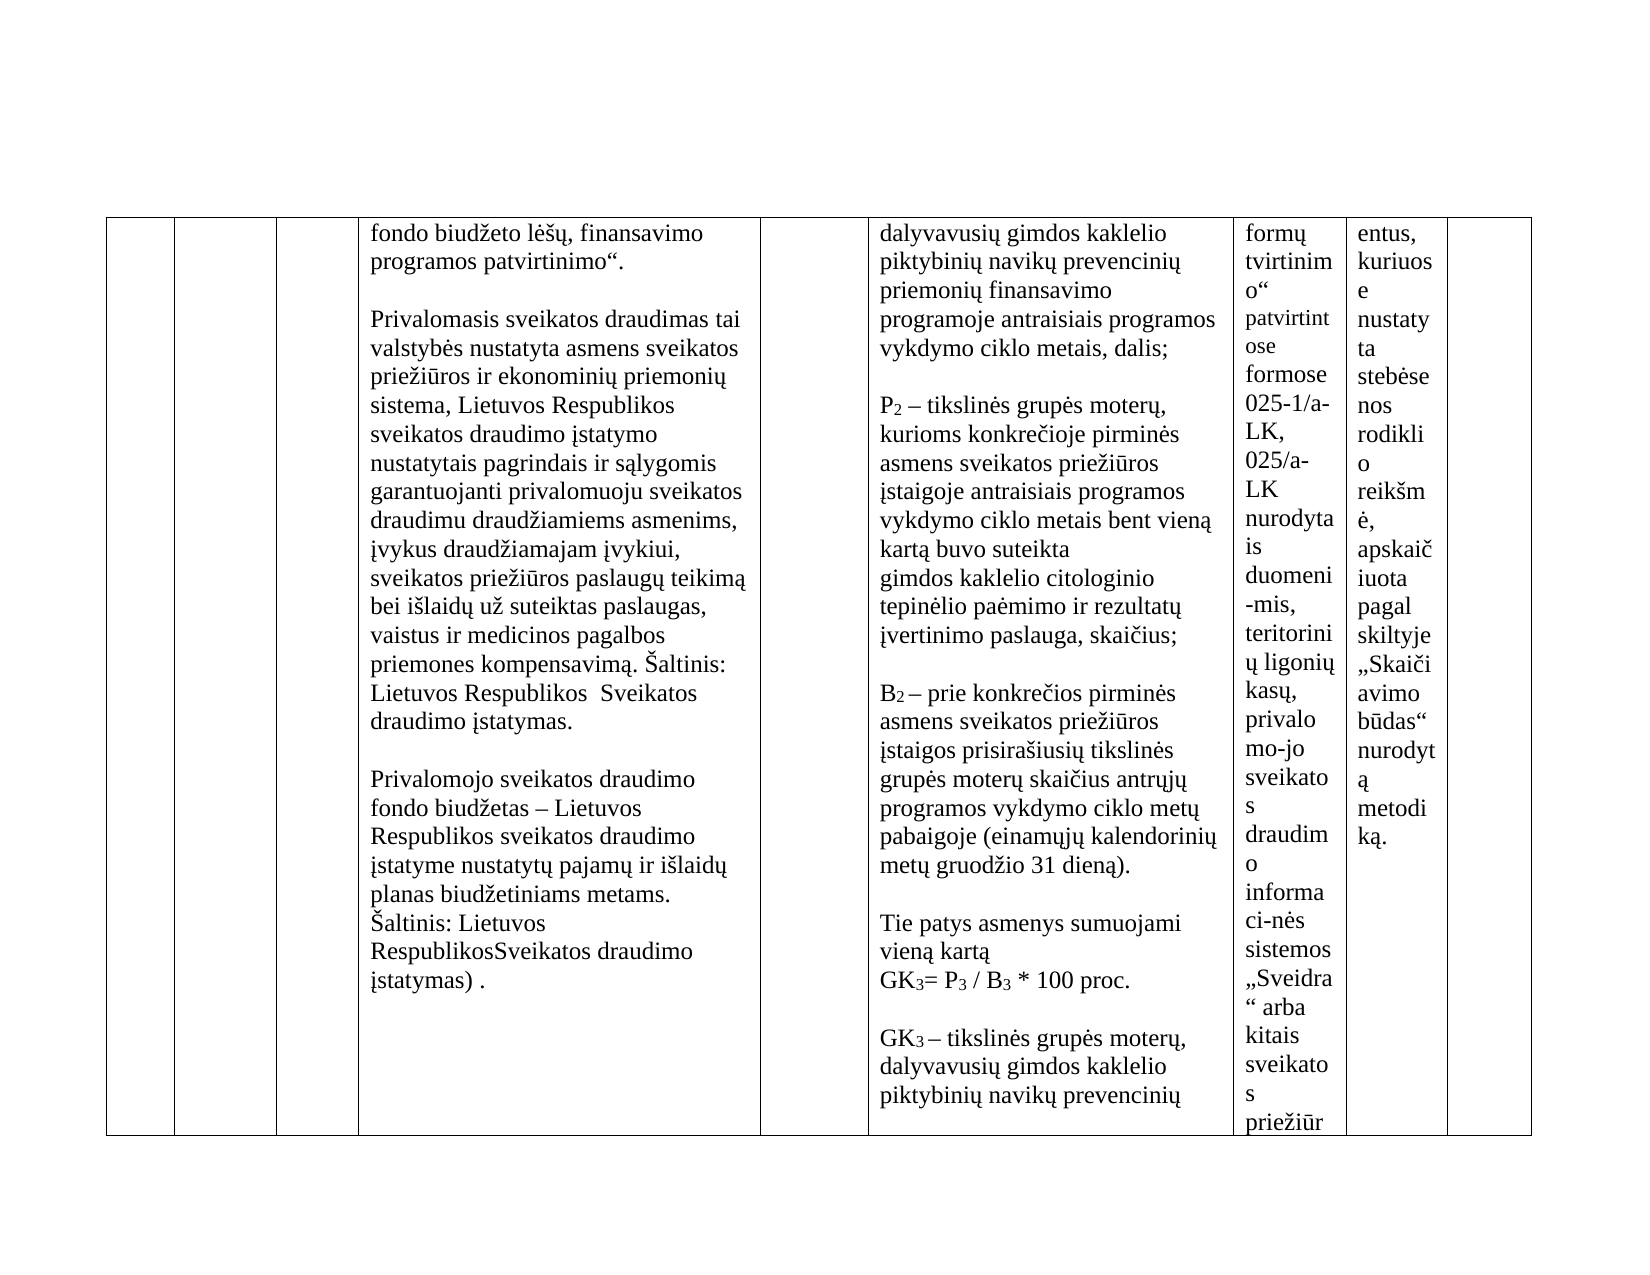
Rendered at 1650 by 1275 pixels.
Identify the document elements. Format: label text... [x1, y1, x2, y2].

table_cell [761, 218, 868, 1135]
table_cell dalyvavusių gimdos kaklelio piktybinių navikų prevencinių priemonių finansavimo programoje antraisiais programos vykdymo ciklo metais, dalis; P2 – tikslinės grupės moterų, kurioms konkrečioje pirminės asmens sveikatos priežiūros įstaigoje antraisiais programos vykdymo ciklo metais bent vieną kartą buvo suteikta gimdos kaklelio citologinio tepinėlio paėmimo ir rezultatų įvertinimo paslauga, skaičius; B2 – prie konkrečios pirminės asmens sveikatos priežiūros įstaigos prisirašiusių tikslinės grupės moterų skaičius antrųjų programos vykdymo ciklo metų pabaigoje (einamųjų kalendorinių metų gruodžio 31 dieną). Tie patys asmenys sumuojami vieną kartą GK3= P3 / B3 * 100 proc. GK3 – tikslinės grupės moterų, dalyvavusių gimdos kaklelio piktybinių navikų prevencinių [869, 218, 1233, 1135]
table_cell entus, kuriuose nustatyta stebėsenos rodiklio reikšmė, apskaičiuota pagal skiltyje „Skaičiavimo būdas“ nurodytą metodiką. [1347, 218, 1447, 1135]
table_cell formų tvirtinimo“ patvirtintose formose 025-1/a-LK, 025/a-LK nurodytais duomeni-mis, teritorinių ligonių kasų, privalomo-jo sveikatos draudimo informaci-nės sistemos „Sveidra“ arba kitais sveikatos priežiūr [1234, 218, 1346, 1135]
table_cell [107, 218, 174, 1135]
table_cell [175, 218, 276, 1135]
table_cell [277, 218, 358, 1135]
table_cell fondo biudžeto lėšų, finansavimo programos patvirtinimo“. Privalomasis sveikatos draudimas tai valstybės nustatyta asmens sveikatos priežiūros ir ekonominių priemonių sistema, Lietuvos Respublikos sveikatos draudimo įstatymo nustatytais pagrindais ir sąlygomis garantuojanti privalomuoju sveikatos draudimu draudžiamiems asmenims, įvykus draudžiamajam įvykiui, sveikatos priežiūros paslaugų teikimą bei išlaidų už suteiktas paslaugas, vaistus ir medicinos pagalbos priemones kompensavimą. Šaltinis: Lietuvos Respublikos Sveikatos draudimo įstatymas. Privalomojo sveikatos draudimo fondo biudžetas – Lietuvos Respublikos sveikatos draudimo įstatyme nustatytų pajamų ir išlaidų planas biudžetiniams metams. Šaltinis: Lietuvos RespublikosSveikatos draudimo įstatymas) . [359, 218, 760, 1135]
table_cell [1448, 218, 1531, 1135]
